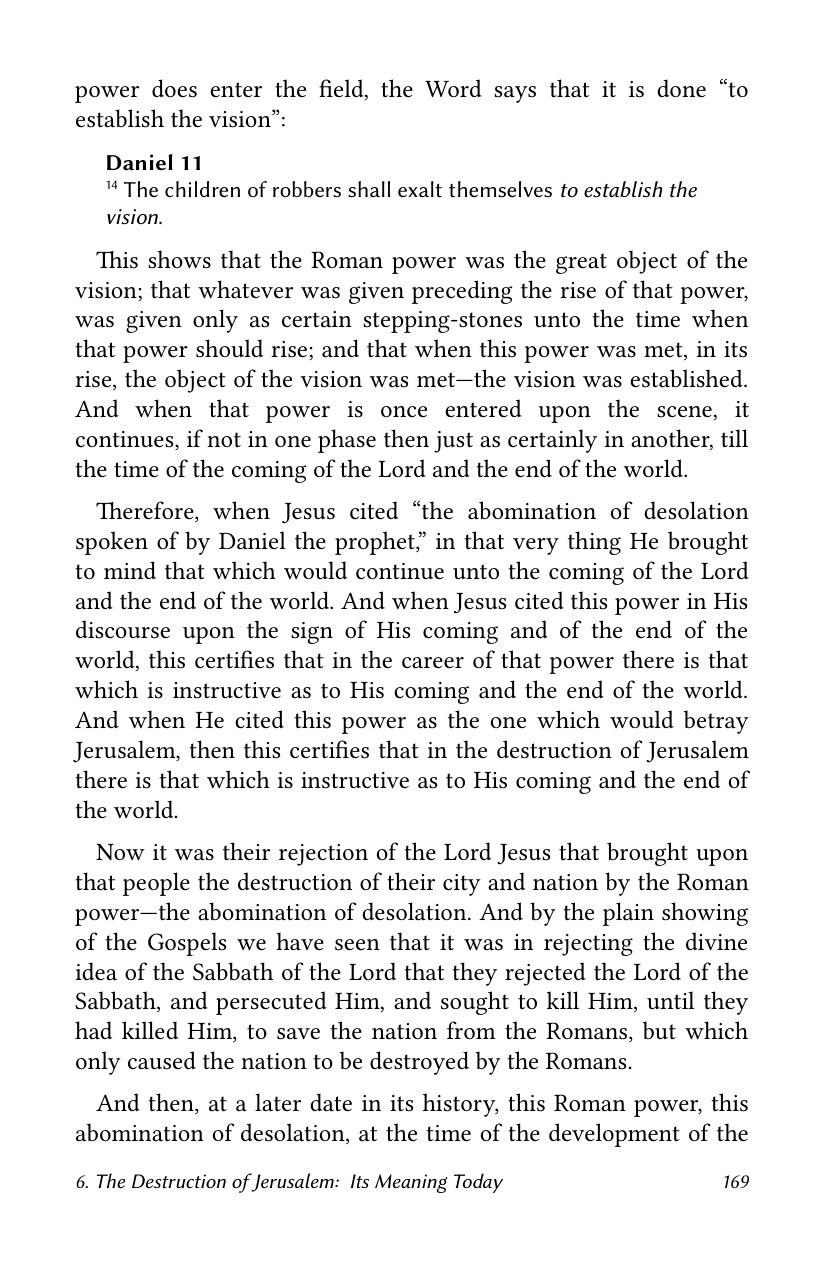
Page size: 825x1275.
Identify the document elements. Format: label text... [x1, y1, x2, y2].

text This shows that the Roman power was the great object of the vision; that whatever was given preceding the rise of that power, was given only as certain stepping-stones unto the time when that power should rise; and that when this power was met, in its rise, the object of the vision was met—the vision was established. And when that power is once entered upon the scene, it continues, if not in one phase then just as certainly in another, till the time of the coming of the Lord and the end of the world. [75, 246, 750, 483]
text power does enter the field, the Word says that it is done “to establish the vision”: [75, 75, 750, 133]
text 14 The children of robbers shall exalt themselves to establish the vision. [105, 177, 720, 230]
text Therefore, when Jesus cited “the abomination of desolation spoken of by Daniel the prophet,” in that very thing He brought to mind that which would continue unto the coming of the Lord and the end of the world. And when Jesus cited this power in His discourse upon the sign of His coming and of the end of the world, this certifies that in the career of that power there is that which is instructive as to His coming and the end of the world. And when He cited this power as the one which would betray Jerusalem, then this certifies that in the destruction of Jerusalem there is that which is instructive as to His coming and the end of the world. [75, 497, 750, 824]
text Now it was their rejection of the Lord Jesus that brought upon that people the destruction of their city and nation by the Roman power—the abomination of desolation. And by the plain showing of the Gospels we have seen that it was in rejecting the divine idea of the Sabbath of the Lord that they rejected the Lord of the Sabbath, and persecuted Him, and sought to kill Him, until they had killed Him, to save the nation from the Romans, but which only caused the nation to be destroyed by the Romans. [75, 838, 750, 1076]
text Daniel 11 [105, 150, 750, 176]
text And then, at a later date in its history, this Roman power, this abomination of desolation, at the time of the development of the [75, 1089, 750, 1148]
